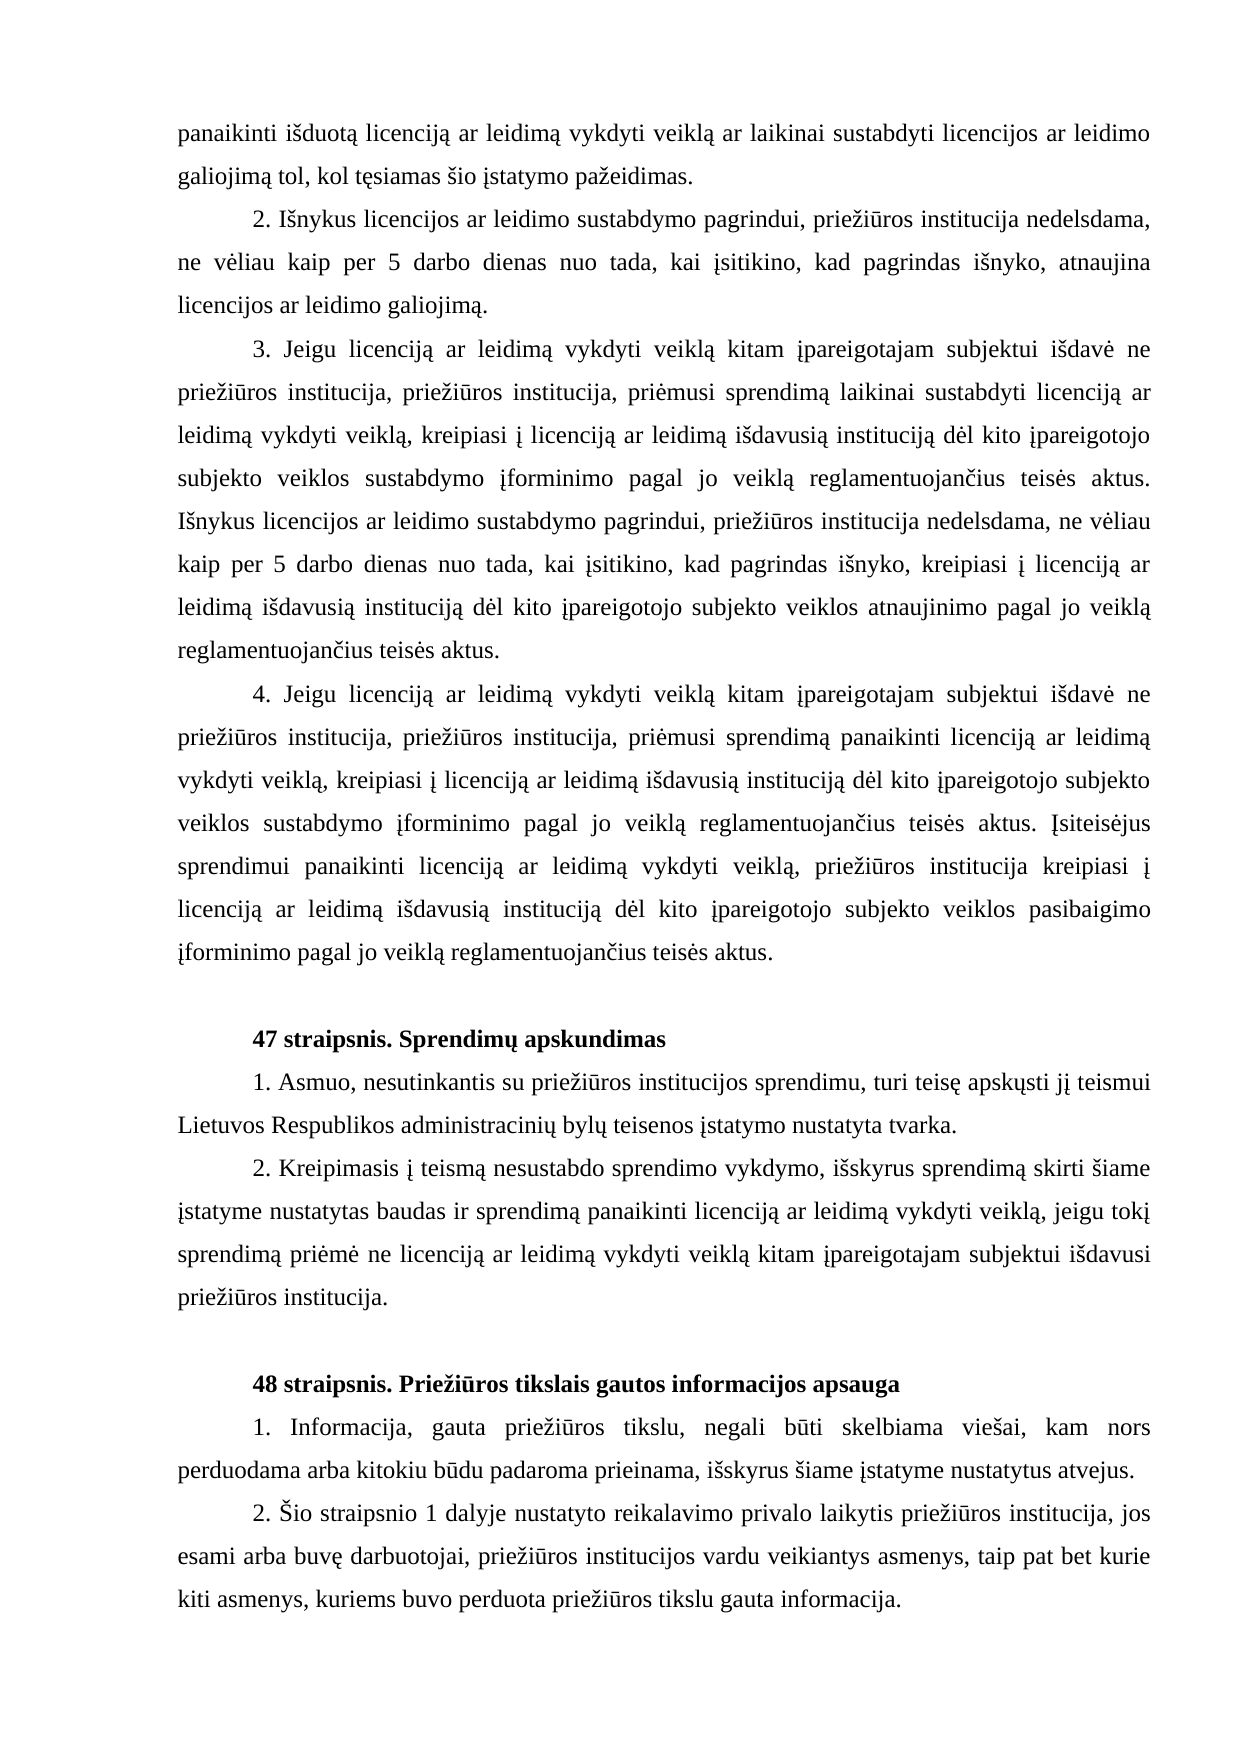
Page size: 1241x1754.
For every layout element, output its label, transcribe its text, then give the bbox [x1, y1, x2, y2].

text 2. Kreipimasis į teismą nesustabdo sprendimo vykdymo, išskyrus sprendimą skirti šiame įstatyme nustatytas baudas ir sprendimą panaikinti licenciją ar leidimą vykdyti veiklą, jeigu tokį sprendimą priėmė ne licenciją ar leidimą vykdyti veiklą kitam įpareigotajam subjektui išdavusi priežiūros institucija. [177, 1153, 1152, 1311]
text 3. Jeigu licenciją ar leidimą vykdyti veiklą kitam įpareigotajam subjektui išdavė ne priežiūros institucija, priežiūros institucija, priėmusi sprendimą laikinai sustabdyti licenciją ar leidimą vykdyti veiklą, kreipiasi į licenciją ar leidimą išdavusią instituciją dėl kito įpareigotojo subjekto veiklos sustabdymo įforminimo pagal jo veiklą reglamentuojančius teisės aktus. Išnykus licencijos ar leidimo sustabdymo pagrindui, priežiūros institucija nedelsdama, ne vėliau kaip per 5 darbo dienas nuo tada, kai įsitikino, kad pagrindas išnyko, kreipiasi į licenciją ar leidimą išdavusią instituciją dėl kito įpareigotojo subjekto veiklos atnaujinimo pagal jo veiklą reglamentuojančius teisės aktus. [177, 334, 1152, 664]
text 48 straipsnis. Priežiūros tikslais gautos informacijos apsauga [177, 1369, 1152, 1397]
text panaikinti išduotą licenciją ar leidimą vykdyti veiklą ar laikinai sustabdyti licencijos ar leidimo galiojimą tol, kol tęsiamas šio įstatymo pažeidimas. [177, 118, 1152, 190]
text 2. Šio straipsnio 1 dalyje nustatyto reikalavimo privalo laikytis priežiūros institucija, jos esami arba buvę darbuotojai, priežiūros institucijos vardu veikiantys asmenys, taip pat bet kurie kiti asmenys, kuriems buvo perduota priežiūros tikslu gauta informacija. [177, 1498, 1152, 1613]
text 2. Išnykus licencijos ar leidimo sustabdymo pagrindui, priežiūros institucija nedelsdama, ne vėliau kaip per 5 darbo dienas nuo tada, kai įsitikino, kad pagrindas išnyko, atnaujina licencijos ar leidimo galiojimą. [177, 204, 1152, 319]
text 47 straipsnis. Sprendimų apskundimas [177, 1024, 1152, 1052]
text 1. Informacija, gauta priežiūros tikslu, negali būti skelbiama viešai, kam nors perduodama arba kitokiu būdu padaroma prieinama, išskyrus šiame įstatyme nustatytus atvejus. [177, 1412, 1152, 1484]
text 4. Jeigu licenciją ar leidimą vykdyti veiklą kitam įpareigotajam subjektui išdavė ne priežiūros institucija, priežiūros institucija, priėmusi sprendimą panaikinti licenciją ar leidimą vykdyti veiklą, kreipiasi į licenciją ar leidimą išdavusią instituciją dėl kito įpareigotojo subjekto veiklos sustabdymo įforminimo pagal jo veiklą reglamentuojančius teisės aktus. Įsiteisėjus sprendimui panaikinti licenciją ar leidimą vykdyti veiklą, priežiūros institucija kreipiasi į licenciją ar leidimą išdavusią instituciją dėl kito įpareigotojo subjekto veiklos pasibaigimo įforminimo pagal jo veiklą reglamentuojančius teisės aktus. [177, 679, 1152, 966]
text 1. Asmuo, nesutinkantis su priežiūros institucijos sprendimu, turi teisę apskųsti jį teismui Lietuvos Respublikos administracinių bylų teisenos įstatymo nustatyta tvarka. [177, 1067, 1152, 1139]
